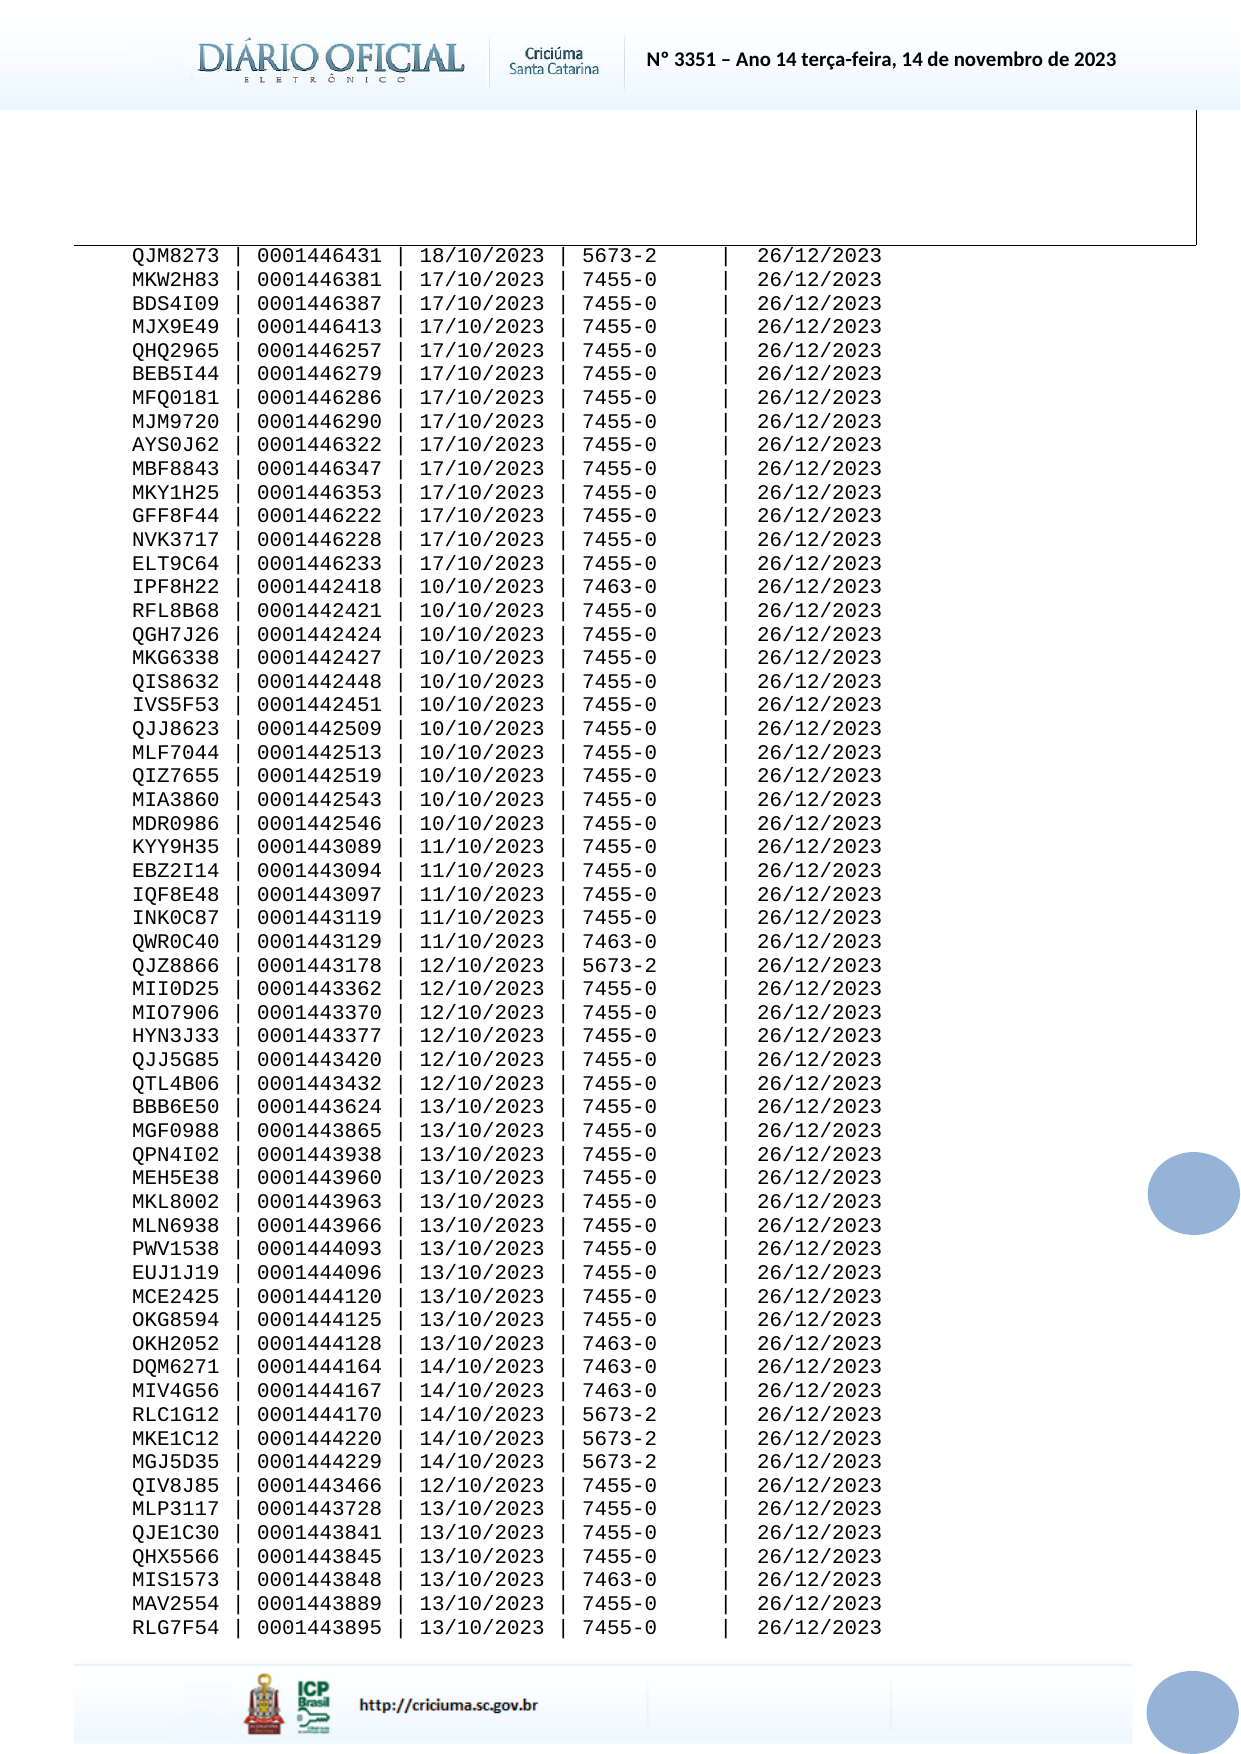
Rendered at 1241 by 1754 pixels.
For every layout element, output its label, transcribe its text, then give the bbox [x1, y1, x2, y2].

text IVS5F53 | 0001442451 | 10/10/2023 | 7455-0 | 26/12/2023 [44, 694, 1196, 718]
text MKG6338 | 0001442427 | 10/10/2023 | 7455-0 | 26/12/2023 [44, 647, 1196, 671]
text QJJ5G85 | 0001443420 | 12/10/2023 | 7455-0 | 26/12/2023 [44, 1049, 1196, 1073]
text QIZ7655 | 0001442519 | 10/10/2023 | 7455-0 | 26/12/2023 [44, 765, 1196, 789]
text MCE2425 | 0001444120 | 13/10/2023 | 7455-0 | 26/12/2023 [44, 1286, 1196, 1309]
text MIA3860 | 0001442543 | 10/10/2023 | 7455-0 | 26/12/2023 [44, 789, 1196, 813]
text GFF8F44 | 0001446222 | 17/10/2023 | 7455-0 | 26/12/2023 [44, 505, 1196, 529]
text MLN6938 | 0001443966 | 13/10/2023 | 7455-0 | 26/12/2023 [44, 1215, 1196, 1238]
text QIV8J85 | 0001443466 | 12/10/2023 | 7455-0 | 26/12/2023 [44, 1475, 1196, 1498]
text MJM9720 | 0001446290 | 17/10/2023 | 7455-0 | 26/12/2023 [44, 411, 1196, 434]
text QJZ8866 | 0001443178 | 12/10/2023 | 5673-2 | 26/12/2023 [44, 954, 1196, 978]
text MAV2554 | 0001443889 | 13/10/2023 | 7455-0 | 26/12/2023 [44, 1593, 1196, 1617]
text BEB5I44 | 0001446279 | 17/10/2023 | 7455-0 | 26/12/2023 [44, 363, 1196, 387]
text OKH2052 | 0001444128 | 13/10/2023 | 7463-0 | 26/12/2023 [44, 1333, 1196, 1357]
text MGF0988 | 0001443865 | 13/10/2023 | 7455-0 | 26/12/2023 [44, 1120, 1196, 1144]
text RLC1G12 | 0001444170 | 14/10/2023 | 5673-2 | 26/12/2023 [44, 1404, 1196, 1427]
text BDS4I09 | 0001446387 | 17/10/2023 | 7455-0 | 26/12/2023 [44, 292, 1196, 316]
text MGJ5D35 | 0001444229 | 14/10/2023 | 5673-2 | 26/12/2023 [44, 1451, 1196, 1475]
text EUJ1J19 | 0001444096 | 13/10/2023 | 7455-0 | 26/12/2023 [44, 1262, 1196, 1286]
text IQF8E48 | 0001443097 | 11/10/2023 | 7455-0 | 26/12/2023 [44, 884, 1196, 907]
text RFL8B68 | 0001442421 | 10/10/2023 | 7455-0 | 26/12/2023 [44, 600, 1196, 623]
text QPN4I02 | 0001443938 | 13/10/2023 | 7455-0 | 26/12/2023 [44, 1144, 1196, 1167]
text EBZ2I14 | 0001443094 | 11/10/2023 | 7455-0 | 26/12/2023 [44, 860, 1196, 884]
text QHX5566 | 0001443845 | 13/10/2023 | 7455-0 | 26/12/2023 [44, 1546, 1196, 1569]
text MKE1C12 | 0001444220 | 14/10/2023 | 5673-2 | 26/12/2023 [44, 1427, 1196, 1451]
text QTL4B06 | 0001443432 | 12/10/2023 | 7455-0 | 26/12/2023 [44, 1073, 1196, 1096]
text MFQ0181 | 0001446286 | 17/10/2023 | 7455-0 | 26/12/2023 [44, 387, 1196, 411]
text QJJ8623 | 0001442509 | 10/10/2023 | 7455-0 | 26/12/2023 [44, 718, 1196, 742]
text MLF7044 | 0001442513 | 10/10/2023 | 7455-0 | 26/12/2023 [44, 742, 1196, 765]
text MBF8843 | 0001446347 | 17/10/2023 | 7455-0 | 26/12/2023 [44, 458, 1196, 482]
text AYS0J62 | 0001446322 | 17/10/2023 | 7455-0 | 26/12/2023 [44, 434, 1196, 458]
text MKY1H25 | 0001446353 | 17/10/2023 | 7455-0 | 26/12/2023 [44, 482, 1196, 505]
text QGH7J26 | 0001442424 | 10/10/2023 | 7455-0 | 26/12/2023 [44, 623, 1196, 647]
text INK0C87 | 0001443119 | 11/10/2023 | 7455-0 | 26/12/2023 [44, 907, 1196, 931]
text DQM6271 | 0001444164 | 14/10/2023 | 7463-0 | 26/12/2023 [44, 1357, 1196, 1380]
text QJE1C30 | 0001443841 | 13/10/2023 | 7455-0 | 26/12/2023 [44, 1522, 1196, 1546]
text MLP3117 | 0001443728 | 13/10/2023 | 7455-0 | 26/12/2023 [44, 1498, 1196, 1522]
text RLG7F54 | 0001443895 | 13/10/2023 | 7455-0 | 26/12/2023 [44, 1617, 1196, 1640]
text MDR0986 | 0001442546 | 10/10/2023 | 7455-0 | 26/12/2023 [44, 813, 1196, 836]
text MJX9E49 | 0001446413 | 17/10/2023 | 7455-0 | 26/12/2023 [44, 316, 1196, 340]
text MIV4G56 | 0001444167 | 14/10/2023 | 7463-0 | 26/12/2023 [44, 1380, 1196, 1404]
text ELT9C64 | 0001446233 | 17/10/2023 | 7455-0 | 26/12/2023 [44, 553, 1196, 576]
text OKG8594 | 0001444125 | 13/10/2023 | 7455-0 | 26/12/2023 [44, 1309, 1196, 1333]
text MKL8002 | 0001443963 | 13/10/2023 | 7455-0 | 26/12/2023 [44, 1191, 1153, 1215]
text NVK3717 | 0001446228 | 17/10/2023 | 7455-0 | 26/12/2023 [44, 529, 1196, 553]
text QHQ2965 | 0001446257 | 17/10/2023 | 7455-0 | 26/12/2023 [44, 340, 1196, 363]
text KYY9H35 | 0001443089 | 11/10/2023 | 7455-0 | 26/12/2023 [44, 836, 1196, 860]
text BBB6E50 | 0001443624 | 13/10/2023 | 7455-0 | 26/12/2023 [44, 1096, 1196, 1120]
text QJM8273 | 0001446431 | 18/10/2023 | 5673-2 | 26/12/2023 [44, 245, 1196, 269]
text MIS1573 | 0001443848 | 13/10/2023 | 7463-0 | 26/12/2023 [44, 1569, 1196, 1593]
text QWR0C40 | 0001443129 | 11/10/2023 | 7463-0 | 26/12/2023 [44, 931, 1196, 954]
text PWV1538 | 0001444093 | 13/10/2023 | 7455-0 | 26/12/2023 [44, 1238, 1196, 1262]
text IPF8H22 | 0001442418 | 10/10/2023 | 7463-0 | 26/12/2023 [44, 576, 1196, 600]
text QIS8632 | 0001442448 | 10/10/2023 | 7455-0 | 26/12/2023 [44, 671, 1196, 694]
text HYN3J33 | 0001443377 | 12/10/2023 | 7455-0 | 26/12/2023 [44, 1026, 1196, 1049]
text MEH5E38 | 0001443960 | 13/10/2023 | 7455-0 | 26/12/2023 [44, 1167, 1157, 1191]
text MII0D25 | 0001443362 | 12/10/2023 | 7455-0 | 26/12/2023 [44, 978, 1196, 1002]
text MIO7906 | 0001443370 | 12/10/2023 | 7455-0 | 26/12/2023 [44, 1002, 1196, 1026]
text MKW2H83 | 0001446381 | 17/10/2023 | 7455-0 | 26/12/2023 [44, 269, 1196, 292]
